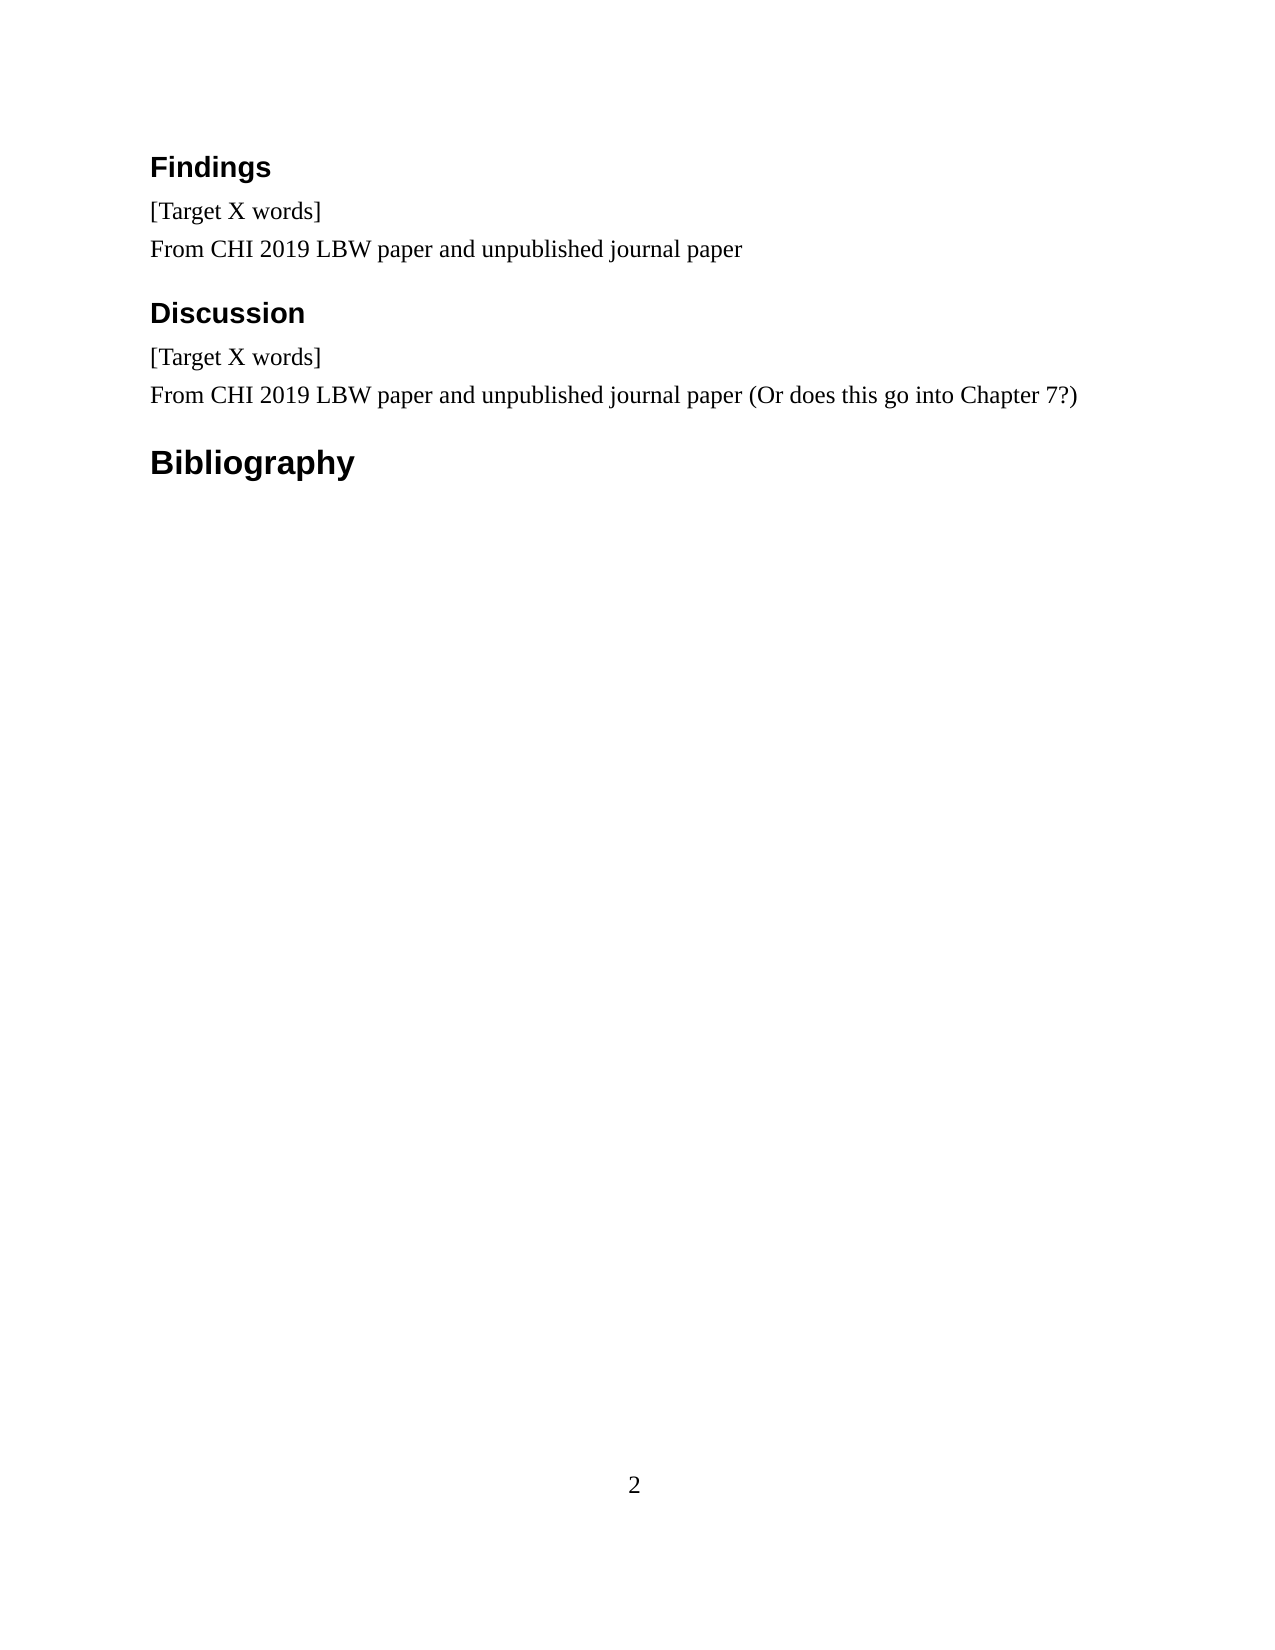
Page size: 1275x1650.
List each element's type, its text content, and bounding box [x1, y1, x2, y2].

text [Target X words] [150, 342, 1125, 371]
subtitle Bibliography [150, 443, 1125, 482]
text From CHI 2019 LBW paper and unpublished journal paper (Or does this go into Chapter 7?) [150, 380, 1125, 409]
subtitle Discussion [150, 296, 1125, 330]
text From CHI 2019 LBW paper and unpublished journal paper [150, 234, 1125, 262]
subtitle Findings [150, 150, 1125, 183]
text [Target X words] [150, 196, 1125, 225]
